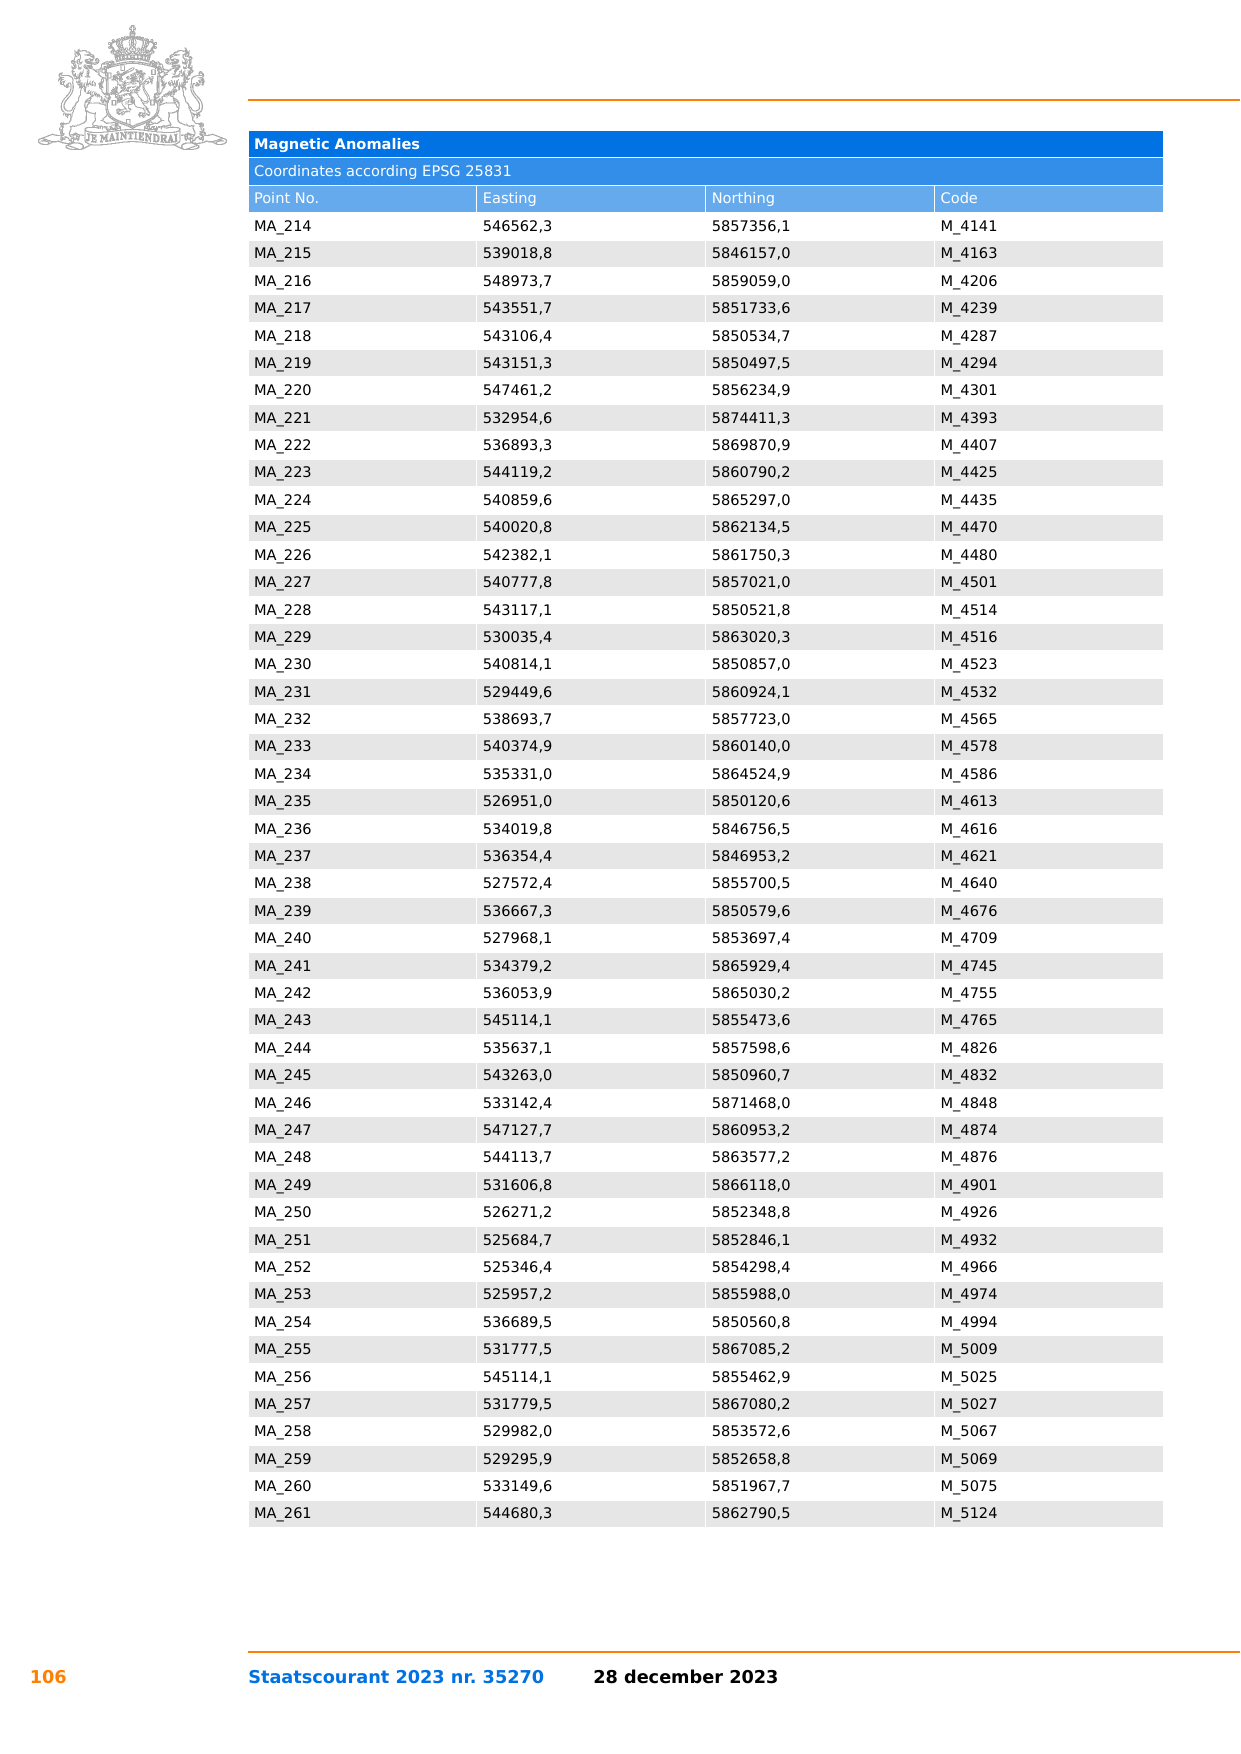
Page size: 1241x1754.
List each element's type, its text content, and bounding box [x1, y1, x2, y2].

table_cell 5871468,0 [706, 1090, 934, 1116]
table_cell MA_236 [249, 816, 476, 842]
table_cell M_4901 [935, 1172, 1163, 1198]
table_cell MA_216 [249, 268, 476, 294]
table_cell M_4578 [935, 734, 1163, 760]
table_cell 5846953,2 [706, 843, 934, 869]
table_cell 5865297,0 [706, 487, 934, 513]
table_cell 543551,7 [477, 295, 705, 322]
table_cell MA_238 [249, 871, 476, 897]
table_cell MA_215 [249, 241, 476, 267]
table_cell MA_232 [249, 706, 476, 733]
table_cell 5856234,9 [706, 378, 934, 404]
table_cell 543117,1 [477, 597, 705, 623]
table_cell M_4709 [935, 925, 1163, 952]
table_cell 5855462,9 [706, 1364, 934, 1390]
table_cell 540020,8 [477, 515, 705, 541]
table_cell MA_250 [249, 1199, 476, 1226]
table_cell 529449,6 [477, 679, 705, 705]
table_cell MA_221 [249, 405, 476, 431]
table_cell 548973,7 [477, 268, 705, 294]
table_cell 5852348,8 [706, 1199, 934, 1226]
table_cell M_4480 [935, 542, 1163, 568]
table_cell 5852846,1 [706, 1227, 934, 1253]
table_cell M_4141 [935, 213, 1163, 239]
table_cell M_4832 [935, 1063, 1163, 1089]
table_cell 545114,1 [477, 1364, 705, 1390]
table_cell M_4621 [935, 843, 1163, 869]
table_header Magnetic Anomalies [249, 131, 1163, 157]
table_cell 5867085,2 [706, 1336, 934, 1363]
table_cell MA_259 [249, 1446, 476, 1472]
table_cell MA_219 [249, 350, 476, 376]
table_cell MA_231 [249, 679, 476, 705]
table_cell MA_245 [249, 1063, 476, 1089]
table_cell M_4616 [935, 816, 1163, 842]
table_cell 542382,1 [477, 542, 705, 568]
table_cell MA_214 [249, 213, 476, 239]
table_cell M_4745 [935, 953, 1163, 979]
table_cell M_4407 [935, 432, 1163, 459]
table_cell 527968,1 [477, 925, 705, 952]
table_cell 5861750,3 [706, 542, 934, 568]
table_cell MA_248 [249, 1145, 476, 1171]
table_cell MA_240 [249, 925, 476, 952]
table_cell M_4613 [935, 789, 1163, 815]
table_cell M_5075 [935, 1473, 1163, 1500]
table_cell 546562,3 [477, 213, 705, 239]
table_cell Code [935, 186, 1163, 212]
table_cell 5850560,8 [706, 1309, 934, 1335]
table_cell 5857598,6 [706, 1035, 934, 1061]
table_cell 5853572,6 [706, 1419, 934, 1445]
table_cell M_4206 [935, 268, 1163, 294]
table_cell M_4755 [935, 980, 1163, 1007]
table_cell MA_237 [249, 843, 476, 869]
table_cell 5857021,0 [706, 569, 934, 596]
table_cell M_4294 [935, 350, 1163, 376]
table_cell MA_224 [249, 487, 476, 513]
table_cell Easting [477, 186, 705, 212]
table_cell MA_247 [249, 1117, 476, 1143]
table_cell MA_230 [249, 651, 476, 678]
table_cell 540374,9 [477, 734, 705, 760]
table_cell MA_260 [249, 1473, 476, 1500]
table_cell MA_228 [249, 597, 476, 623]
table_cell 5860140,0 [706, 734, 934, 760]
table_cell 5846157,0 [706, 241, 934, 267]
table_cell 536354,4 [477, 843, 705, 869]
table_cell M_4676 [935, 898, 1163, 924]
table_cell 525346,4 [477, 1254, 705, 1281]
table_cell 5864524,9 [706, 761, 934, 787]
table_cell M_4301 [935, 378, 1163, 404]
table_cell M_4287 [935, 323, 1163, 349]
table_cell 547127,7 [477, 1117, 705, 1143]
table_cell MA_218 [249, 323, 476, 349]
table_cell 540777,8 [477, 569, 705, 596]
table_cell 5862790,5 [706, 1501, 934, 1527]
table_cell 526951,0 [477, 789, 705, 815]
table_cell Coordinates according EPSG 25831 [249, 158, 1163, 185]
table_cell 5855700,5 [706, 871, 934, 897]
table_cell M_4470 [935, 515, 1163, 541]
table_cell 5862134,5 [706, 515, 934, 541]
table_cell MA_253 [249, 1282, 476, 1308]
table_cell MA_220 [249, 378, 476, 404]
table_cell 5850579,6 [706, 898, 934, 924]
table_cell MA_233 [249, 734, 476, 760]
table_cell MA_227 [249, 569, 476, 596]
table_cell 5874411,3 [706, 405, 934, 431]
table_cell 544113,7 [477, 1145, 705, 1171]
table_cell 5854298,4 [706, 1254, 934, 1281]
table_cell 527572,4 [477, 871, 705, 897]
table_cell M_4874 [935, 1117, 1163, 1143]
table_cell 543106,4 [477, 323, 705, 349]
table_cell 531777,5 [477, 1336, 705, 1363]
table_cell 5860953,2 [706, 1117, 934, 1143]
table_cell 531779,5 [477, 1391, 705, 1417]
table_cell 533142,4 [477, 1090, 705, 1116]
table_cell 545114,1 [477, 1008, 705, 1034]
table_cell M_4532 [935, 679, 1163, 705]
table_cell MA_241 [249, 953, 476, 979]
table_cell MA_229 [249, 624, 476, 650]
table_cell 5851967,7 [706, 1473, 934, 1500]
table_cell MA_258 [249, 1419, 476, 1445]
table_cell M_4932 [935, 1227, 1163, 1253]
table_cell M_4516 [935, 624, 1163, 650]
table_cell 544680,3 [477, 1501, 705, 1527]
table_cell MA_243 [249, 1008, 476, 1034]
table_cell 540859,6 [477, 487, 705, 513]
table_cell M_5069 [935, 1446, 1163, 1472]
table_cell M_4826 [935, 1035, 1163, 1061]
table_cell MA_256 [249, 1364, 476, 1390]
table_cell 5855473,6 [706, 1008, 934, 1034]
table_cell MA_242 [249, 980, 476, 1007]
table_cell 529982,0 [477, 1419, 705, 1445]
table_cell 5855988,0 [706, 1282, 934, 1308]
table_cell 540814,1 [477, 651, 705, 678]
table_cell 547461,2 [477, 378, 705, 404]
table_cell M_4523 [935, 651, 1163, 678]
table_cell MA_234 [249, 761, 476, 787]
table_cell MA_244 [249, 1035, 476, 1061]
table_cell 536053,9 [477, 980, 705, 1007]
table_cell MA_257 [249, 1391, 476, 1417]
table_cell MA_239 [249, 898, 476, 924]
table_cell 5850960,7 [706, 1063, 934, 1089]
table_cell M_4425 [935, 460, 1163, 486]
table_cell M_4514 [935, 597, 1163, 623]
table_cell 5846756,5 [706, 816, 934, 842]
table_cell 5850521,8 [706, 597, 934, 623]
table_cell 5852658,8 [706, 1446, 934, 1472]
table_cell Point No. [249, 186, 476, 212]
table_cell 526271,2 [477, 1199, 705, 1226]
table_cell 5853697,4 [706, 925, 934, 952]
table_cell 5869870,9 [706, 432, 934, 459]
table_cell 5850497,5 [706, 350, 934, 376]
table_cell 536689,5 [477, 1309, 705, 1335]
table_cell M_4994 [935, 1309, 1163, 1335]
table_cell M_4239 [935, 295, 1163, 322]
table_cell M_4163 [935, 241, 1163, 267]
table_cell M_4640 [935, 871, 1163, 897]
table_cell 5860790,2 [706, 460, 934, 486]
table_cell MA_254 [249, 1309, 476, 1335]
table_cell M_4876 [935, 1145, 1163, 1171]
table_cell MA_235 [249, 789, 476, 815]
table_cell 535637,1 [477, 1035, 705, 1061]
table_cell 5866118,0 [706, 1172, 934, 1198]
table_cell M_4926 [935, 1199, 1163, 1226]
table_cell M_5067 [935, 1419, 1163, 1445]
table_cell M_5124 [935, 1501, 1163, 1527]
table_cell MA_246 [249, 1090, 476, 1116]
table_cell 5867080,2 [706, 1391, 934, 1417]
table_cell MA_222 [249, 432, 476, 459]
table_cell M_4586 [935, 761, 1163, 787]
table_cell 5863020,3 [706, 624, 934, 650]
table_cell 531606,8 [477, 1172, 705, 1198]
table_cell M_5027 [935, 1391, 1163, 1417]
table_cell Northing [706, 186, 934, 212]
picture [38, 25, 227, 150]
table_cell MA_223 [249, 460, 476, 486]
table_cell 532954,6 [477, 405, 705, 431]
table_cell MA_261 [249, 1501, 476, 1527]
table_cell 544119,2 [477, 460, 705, 486]
table_cell M_4565 [935, 706, 1163, 733]
table_cell M_4501 [935, 569, 1163, 596]
table_cell 533149,6 [477, 1473, 705, 1500]
table_cell M_5009 [935, 1336, 1163, 1363]
table_cell 5851733,6 [706, 295, 934, 322]
table_cell 5850857,0 [706, 651, 934, 678]
table_cell 525957,2 [477, 1282, 705, 1308]
table_cell 529295,9 [477, 1446, 705, 1472]
table_cell 536667,3 [477, 898, 705, 924]
table_cell 534379,2 [477, 953, 705, 979]
table_cell 5865030,2 [706, 980, 934, 1007]
table_cell MA_226 [249, 542, 476, 568]
table_cell 539018,8 [477, 241, 705, 267]
table_cell MA_217 [249, 295, 476, 322]
table_cell MA_225 [249, 515, 476, 541]
table_cell M_4393 [935, 405, 1163, 431]
table_cell 543151,3 [477, 350, 705, 376]
table_cell M_4848 [935, 1090, 1163, 1116]
table_cell MA_249 [249, 1172, 476, 1198]
table_cell M_5025 [935, 1364, 1163, 1390]
table_cell 525684,7 [477, 1227, 705, 1253]
table_cell 538693,7 [477, 706, 705, 733]
table_cell 5850534,7 [706, 323, 934, 349]
table_cell 5850120,6 [706, 789, 934, 815]
table_cell 543263,0 [477, 1063, 705, 1089]
table_cell M_4966 [935, 1254, 1163, 1281]
table_cell 535331,0 [477, 761, 705, 787]
table_cell 5860924,1 [706, 679, 934, 705]
table_cell M_4974 [935, 1282, 1163, 1308]
table_cell MA_251 [249, 1227, 476, 1253]
table_cell MA_255 [249, 1336, 476, 1363]
table_cell M_4435 [935, 487, 1163, 513]
table_cell 536893,3 [477, 432, 705, 459]
table_cell 5863577,2 [706, 1145, 934, 1171]
table_cell 5859059,0 [706, 268, 934, 294]
table_cell MA_252 [249, 1254, 476, 1281]
table_cell M_4765 [935, 1008, 1163, 1034]
table_cell 5865929,4 [706, 953, 934, 979]
table_cell 5857723,0 [706, 706, 934, 733]
table_cell 534019,8 [477, 816, 705, 842]
table_cell 5857356,1 [706, 213, 934, 239]
table_cell 530035,4 [477, 624, 705, 650]
